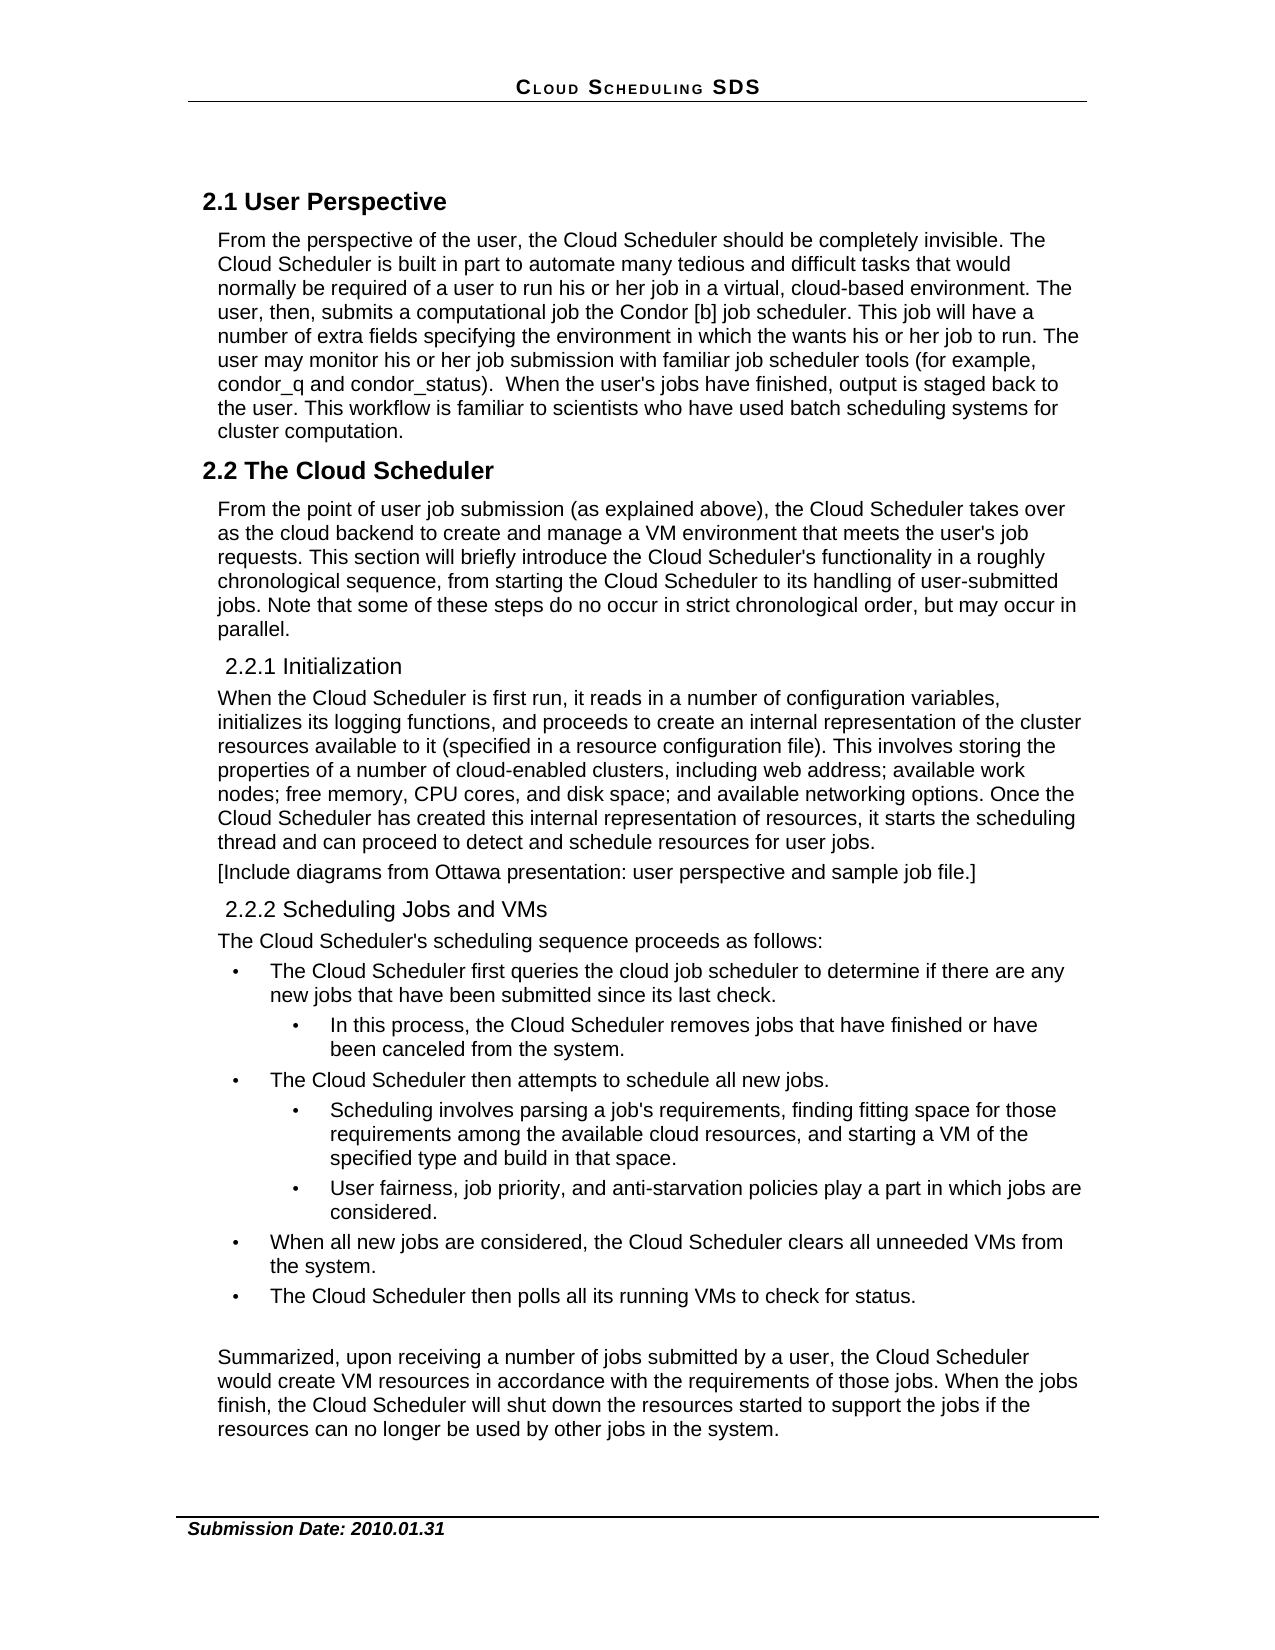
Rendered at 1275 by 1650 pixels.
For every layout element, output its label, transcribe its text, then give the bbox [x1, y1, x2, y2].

list The Cloud Scheduler first queries the cloud job scheduler to determine if there are any new jobs that have been submitted since its last check. [232, 959, 1087, 1007]
list In this process, the Cloud Scheduler removes jobs that have finished or have been canceled from the system. [292, 1013, 1087, 1061]
text [Include diagrams from Ottawa presentation: user perspective and sample job file.] [217, 860, 1087, 884]
subtitle User Perspective [202, 186, 1087, 215]
text When the Cloud Scheduler is first run, it reads in a number of configuration variables, initializes its logging functions, and proceeds to create an internal representation of the cluster resources available to it (specified in a resource configuration file). This involves storing the properties of a number of cloud-enabled clusters, including web address; available work nodes; free memory, CPU cores, and disk space; and available networking options. Once the Cloud Scheduler has created this internal representation of resources, it starts the scheduling thread and can proceed to detect and schedule resources for user jobs. [217, 686, 1087, 854]
list When all new jobs are considered, the Cloud Scheduler clears all unneeded VMs from the system. [232, 1230, 1087, 1278]
list Scheduling involves parsing a job's requirements, finding fitting space for those requirements among the available cloud resources, and starting a VM of the specified type and build in that space. [292, 1098, 1087, 1169]
list The Cloud Scheduler then attempts to schedule all new jobs. [232, 1067, 1087, 1091]
text Summarized, upon receiving a number of jobs submitted by a user, the Cloud Scheduler would create VM resources in accordance with the requirements of those jobs. When the jobs finish, the Cloud Scheduler will shut down the resources started to support the jobs if the resources can no longer be used by other jobs in the system. [217, 1344, 1087, 1440]
list The Cloud Scheduler then polls all its running VMs to check for status. [232, 1284, 1087, 1308]
subtitle Scheduling Jobs and VMs [225, 896, 1087, 923]
list User fairness, job priority, and anti-starvation policies play a part in which jobs are considered. [292, 1176, 1087, 1224]
subtitle The Cloud Scheduler [202, 456, 1087, 484]
subtitle Initialization [225, 653, 1087, 680]
text The Cloud Scheduler's scheduling sequence proceeds as follows: [217, 929, 1087, 953]
text From the point of user job submission (as explained above), the Cloud Scheduler takes over as the cloud backend to create and manage a VM environment that meets the user's job requests. This section will briefly introduce the Cloud Scheduler's functionality in a roughly chronological sequence, from starting the Cloud Scheduler to its handling of user-submitted jobs. Note that some of these steps do no occur in strict chronological order, but may occur in parallel. [217, 497, 1087, 641]
text From the perspective of the user, the Cloud Scheduler should be completely invisible. The Cloud Scheduler is built in part to automate many tedious and difficult tasks that would normally be required of a user to run his or her job in a virtual, cloud-based environment. The user, then, submits a computational job the Condor [b] job scheduler. This job will have a number of extra fields specifying the environment in which the wants his or her job to run. The user may monitor his or her job submission with familiar job scheduler tools (for example, condor_q and condor_status). When the user's jobs have finished, output is staged back to the user. This workflow is familiar to scientists who have used batch scheduling systems for cluster computation. [217, 228, 1087, 443]
